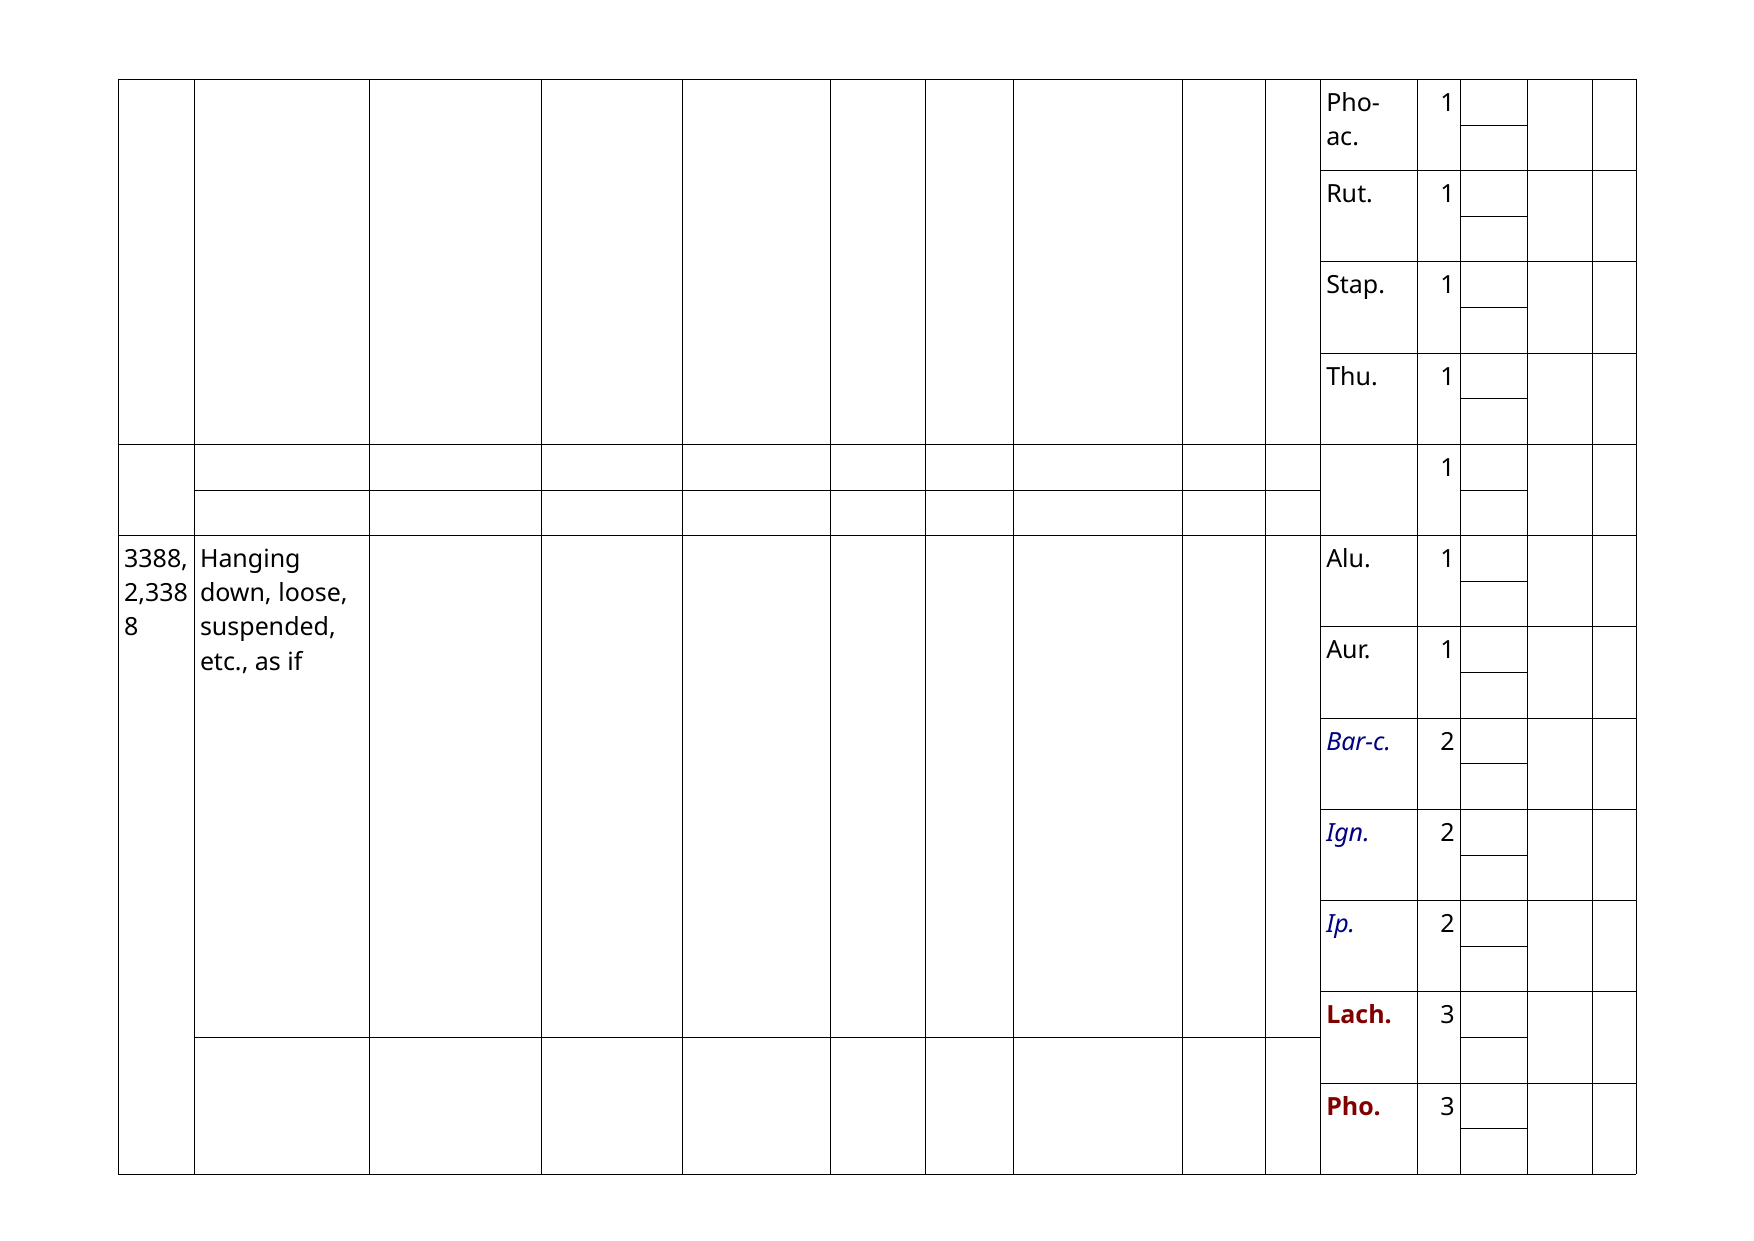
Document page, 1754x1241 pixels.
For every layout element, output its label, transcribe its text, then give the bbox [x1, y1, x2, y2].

table_cell Thu. [1321, 354, 1417, 444]
table_cell [1461, 171, 1527, 216]
table_cell Lach. [1321, 992, 1417, 1083]
table_cell [831, 491, 925, 535]
table_cell [926, 536, 1013, 1037]
table_cell [683, 491, 830, 535]
table_cell [1266, 491, 1320, 535]
table_cell [1461, 536, 1527, 581]
table_cell 3 [1418, 992, 1460, 1083]
table_cell [1528, 445, 1592, 535]
table_cell 3 [1418, 1084, 1460, 1174]
table_cell [1014, 80, 1182, 444]
table_cell [926, 445, 1013, 489]
table_cell [1461, 80, 1527, 124]
table_cell [1183, 536, 1265, 1037]
table_cell [1461, 992, 1527, 1037]
table_cell [1593, 354, 1636, 444]
table_cell [1461, 627, 1527, 672]
table_cell [1183, 445, 1265, 489]
table_cell [1461, 1038, 1527, 1083]
table_cell [1266, 1038, 1320, 1174]
table_cell [1528, 354, 1592, 444]
table_cell [1593, 1084, 1636, 1174]
table_cell Alu. [1321, 536, 1417, 626]
table_cell [1183, 80, 1265, 444]
table_cell 1 [1418, 445, 1460, 535]
table_cell 1 [1418, 536, 1460, 626]
table_cell [370, 491, 541, 535]
table_cell 3388,2,3388 [119, 536, 194, 1174]
table_cell [1014, 1038, 1182, 1174]
table_cell Aur. [1321, 627, 1417, 718]
table_cell [542, 536, 682, 1037]
table_cell [119, 80, 194, 444]
table_cell [195, 1038, 369, 1174]
table_cell [1528, 719, 1592, 809]
table_cell [1461, 719, 1527, 763]
table_cell [926, 80, 1013, 444]
table_cell 1 [1418, 262, 1460, 353]
table_cell Ip. [1321, 901, 1417, 991]
table_cell [926, 1038, 1013, 1174]
table_cell 2 [1418, 901, 1460, 991]
table_cell [1528, 1084, 1592, 1174]
table_cell 1 [1418, 80, 1460, 170]
table_cell [195, 445, 369, 489]
table_cell [1528, 536, 1592, 626]
table_cell [831, 1038, 925, 1174]
table_cell [683, 536, 830, 1037]
table_cell [370, 536, 541, 1037]
table_cell [1528, 627, 1592, 718]
table_cell [370, 1038, 541, 1174]
table_cell [1266, 445, 1320, 489]
table_cell Rut. [1321, 171, 1417, 261]
table_cell [1461, 673, 1527, 718]
table_cell Pho-ac. [1321, 80, 1417, 170]
table_cell [1183, 1038, 1265, 1174]
table_cell Bar-c. [1321, 719, 1417, 809]
table_cell [831, 536, 925, 1037]
table_cell [1593, 719, 1636, 809]
table_cell [1528, 810, 1592, 900]
table_cell [1593, 80, 1636, 170]
table_cell [1593, 536, 1636, 626]
table_cell Hanging down, loose, suspended, etc., as if [195, 536, 369, 1037]
table_cell [542, 445, 682, 489]
table_cell [1266, 536, 1320, 1037]
table_cell 2 [1418, 810, 1460, 900]
table_cell [1461, 810, 1527, 854]
table_cell [195, 491, 369, 535]
table_cell [1266, 80, 1320, 444]
table_cell [195, 80, 369, 444]
table_cell [370, 80, 541, 444]
table_cell [1461, 217, 1527, 261]
table_cell [1528, 901, 1592, 991]
table_cell [1593, 171, 1636, 261]
table_cell [1461, 445, 1527, 489]
table_cell [1593, 445, 1636, 535]
table_cell [1461, 126, 1527, 170]
table_cell [542, 80, 682, 444]
table_cell [1461, 947, 1527, 991]
table_cell [1593, 901, 1636, 991]
table_cell [1461, 354, 1527, 398]
table_cell [1461, 1129, 1527, 1174]
table_cell [1461, 856, 1527, 900]
table_cell [1461, 399, 1527, 444]
table_cell [542, 491, 682, 535]
table_cell [1593, 810, 1636, 900]
table_cell [831, 445, 925, 489]
table_cell [1014, 491, 1182, 535]
table_cell [1528, 80, 1592, 170]
table_cell [1593, 262, 1636, 353]
table_cell [1321, 445, 1417, 535]
table_cell [1461, 262, 1527, 307]
table_cell [1528, 171, 1592, 261]
table_cell [542, 1038, 682, 1174]
table_cell 2 [1418, 719, 1460, 809]
table_cell [1461, 1084, 1527, 1128]
table_cell [1593, 627, 1636, 718]
table_cell [1461, 582, 1527, 626]
table_cell [683, 80, 830, 444]
table_cell [831, 80, 925, 444]
table_cell 1 [1418, 171, 1460, 261]
table_cell [1593, 992, 1636, 1083]
table_cell Pho. [1321, 1084, 1417, 1174]
table_cell [683, 1038, 830, 1174]
table_cell [1014, 445, 1182, 489]
table_cell [1183, 491, 1265, 535]
table_cell [1461, 764, 1527, 809]
table_cell [1528, 262, 1592, 353]
table_cell 1 [1418, 627, 1460, 718]
table_cell [370, 445, 541, 489]
table_cell [1461, 901, 1527, 946]
table_cell [1014, 536, 1182, 1037]
table_cell [1528, 992, 1592, 1083]
table_cell Ign. [1321, 810, 1417, 900]
table_cell [1461, 491, 1527, 535]
table_cell [926, 491, 1013, 535]
table_cell [119, 445, 194, 535]
table_cell [683, 445, 830, 489]
table_cell 1 [1418, 354, 1460, 444]
table_cell Stap. [1321, 262, 1417, 353]
table_cell [1461, 308, 1527, 353]
